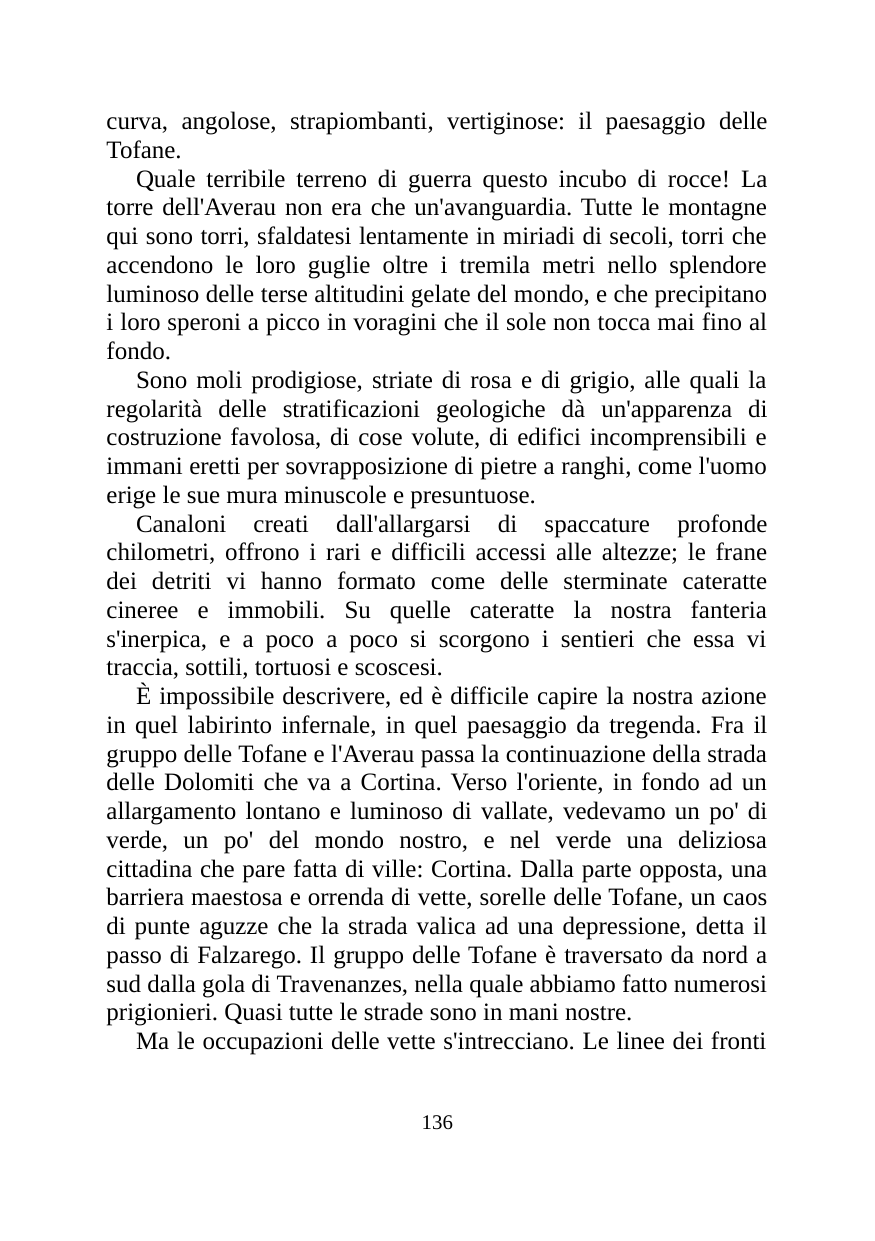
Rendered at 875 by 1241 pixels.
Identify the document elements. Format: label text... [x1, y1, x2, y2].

text È impossibile descrivere, ed è difficile capire la nostra azione in quel labirinto infernale, in quel paesaggio da tregenda. Fra il gruppo delle Tofane e l'Averau passa la continuazione della strada delle Dolomiti che va a Cortina. Verso l'oriente, in fondo ad un allargamento lontano e luminoso di vallate, vedevamo un po' di verde, un po' del mondo nostro, e nel verde una deliziosa cittadina che pare fatta di ville: Cortina. Dalla parte opposta, una barriera maestosa e orrenda di vette, sorelle delle Tofane, un caos di punte aguzze che la strada valica ad una depressione, detta il passo di Falzarego. Il gruppo delle Tofane è traversato da nord a sud dalla gola di Travenanzes, nella quale abbiamo fatto numerosi prigionieri. Quasi tutte le strade sono in mani nostre. [106, 681, 768, 1026]
text Quale terribile terreno di guerra questo incubo di rocce! La torre dell'Averau non era che un'avanguardia. Tutte le montagne qui sono torri, sfaldatesi lentamente in miriadi di secoli, torri che accendono le loro guglie oltre i tremila metri nello splendore luminoso delle terse altitudini gelate del mondo, e che precipitano i loro speroni a picco in voragini che il sole non tocca mai fino al fondo. [106, 164, 768, 365]
text Ma le occupazioni delle vette s'intrecciano. Le linee dei fronti [106, 1026, 768, 1055]
text Canaloni creati dall'allargarsi di spaccature profonde chilometri, offrono i rari e difficili accessi alle altezze; le frane dei detriti vi hanno formato come delle sterminate cateratte cineree e immobili. Su quelle cateratte la nostra fanteria s'inerpica, e a poco a poco si scorgono i sentieri che essa vi traccia, sottili, tortuosi e scoscesi. [106, 509, 768, 681]
text Sono moli prodigiose, striate di rosa e di grigio, alle quali la regolarità delle stratificazioni geologiche dà un'apparenza di costruzione favolosa, di cose volute, di edifici incomprensibili e immani eretti per sovrapposizione di pietre a ranghi, come l'uomo erige le sue mura minuscole e presuntuose. [106, 365, 768, 509]
text curva, angolose, strapiombanti, vertiginose: il paesaggio delle Tofane. [106, 106, 768, 164]
